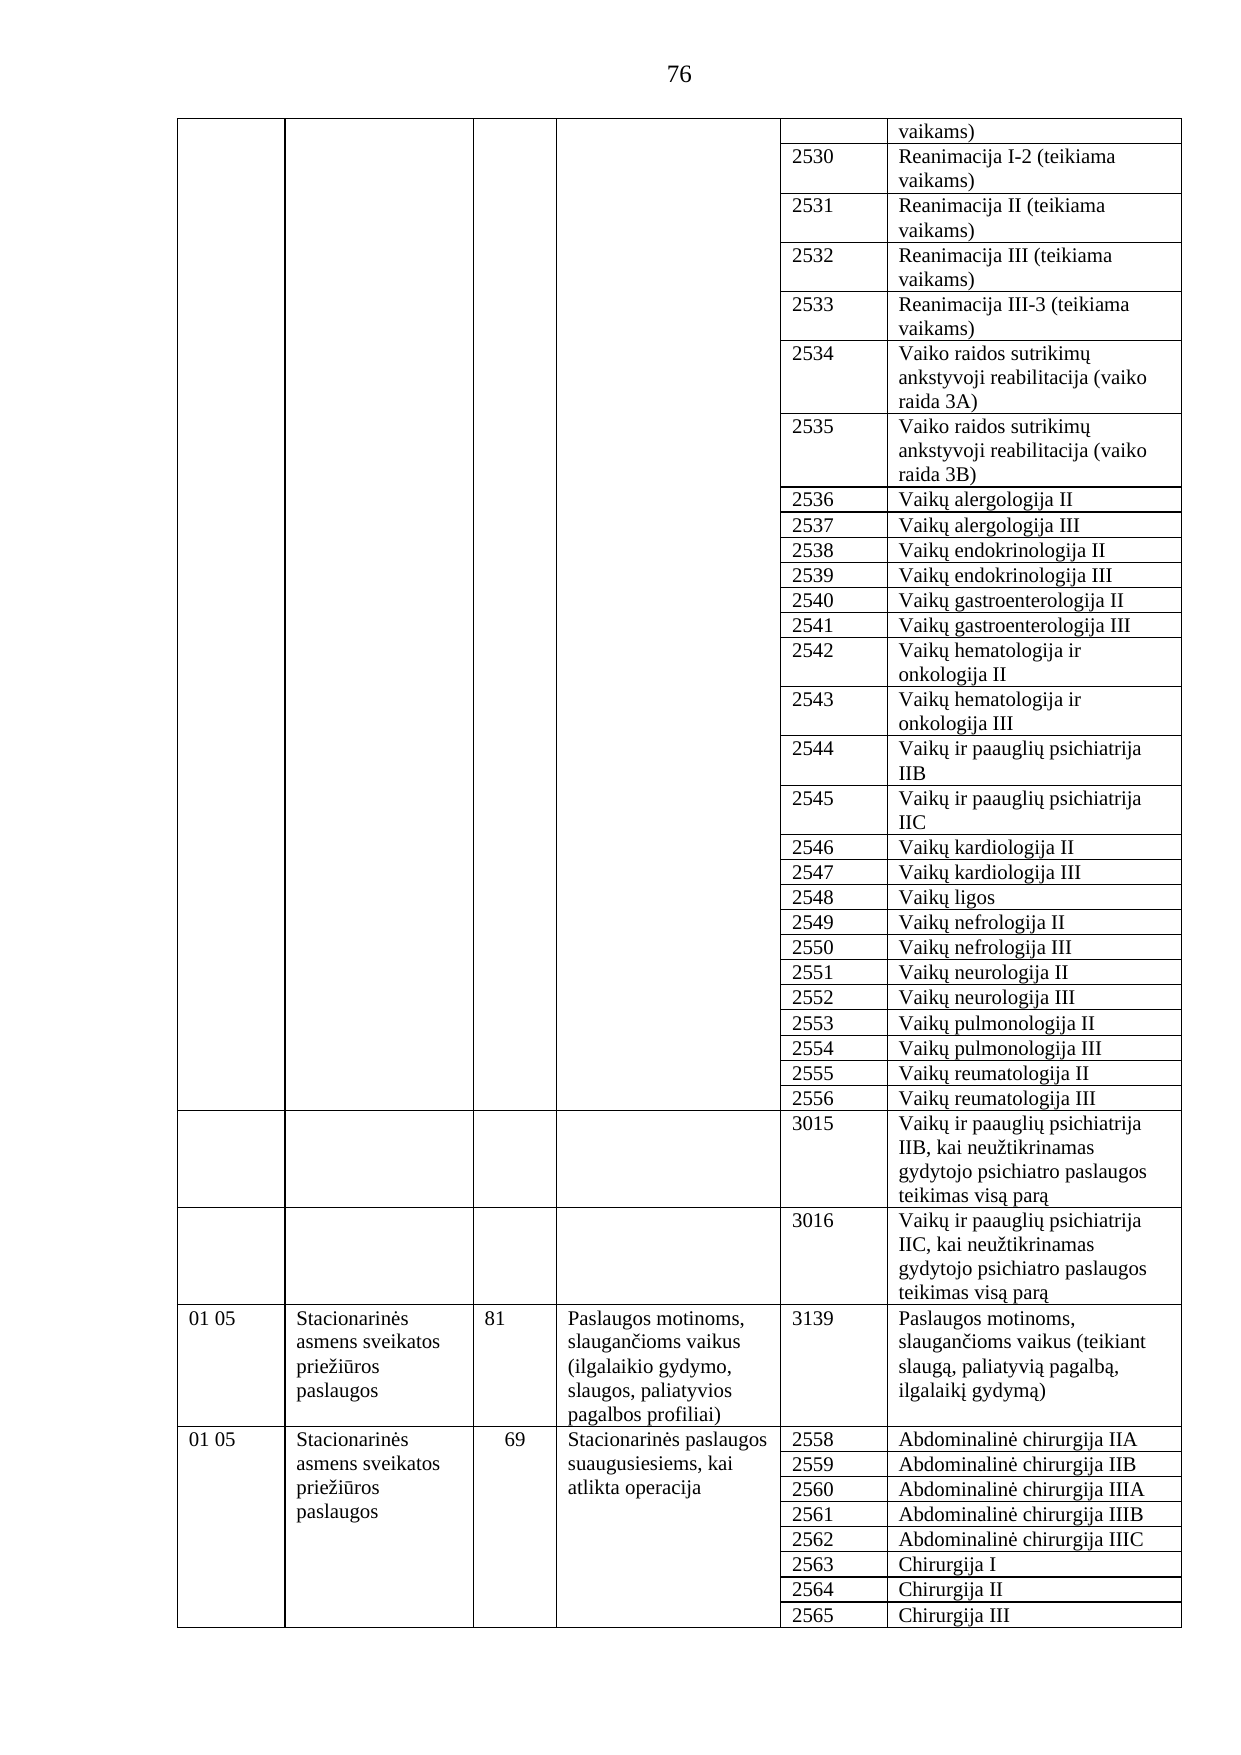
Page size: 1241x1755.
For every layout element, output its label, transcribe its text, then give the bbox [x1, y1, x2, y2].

table_cell 2546 [781, 835, 887, 859]
table_cell 2536 [781, 488, 887, 511]
table_cell 2559 [781, 1452, 887, 1476]
table_cell Vaikų kardiologija II [888, 835, 1181, 859]
table_cell Vaikų ir paauglių psichiatrija IIB [888, 736, 1181, 784]
table_cell Vaikų ligos [888, 885, 1181, 909]
table_cell 01 05 [178, 1427, 284, 1627]
table_cell 2550 [781, 935, 887, 959]
table_cell 2554 [781, 1036, 887, 1059]
table_cell 2563 [781, 1552, 887, 1576]
table_cell 01 05 [178, 1305, 284, 1426]
table_cell vaikams) [888, 119, 1181, 143]
table_cell 2537 [781, 513, 887, 537]
table_cell [178, 119, 284, 1110]
table_cell Stacionarinės paslaugos suaugusiesiems, kai atlikta operacija [557, 1427, 780, 1627]
table_cell Vaikų neurologija III [888, 985, 1181, 1009]
table_cell 2561 [781, 1502, 887, 1526]
table_cell 2553 [781, 1010, 887, 1034]
table_cell 3015 [781, 1111, 887, 1207]
table_cell 2564 [781, 1578, 887, 1601]
table_cell 2538 [781, 538, 887, 562]
table_cell 2533 [781, 292, 887, 340]
table_cell 3139 [781, 1305, 887, 1426]
table_cell 2541 [781, 613, 887, 637]
table_cell Vaikų reumatologija III [888, 1086, 1181, 1110]
table_cell 2531 [781, 194, 887, 242]
table_cell 2543 [781, 687, 887, 735]
table_cell [286, 1208, 473, 1304]
table_cell Vaikų endokrinologija III [888, 563, 1181, 587]
table_cell 81 [474, 1305, 556, 1426]
table_cell Vaikų ir paauglių psichiatrija IIB, kai neužtikrinamas gydytojo psichiatro paslaugos teikimas visą parą [888, 1111, 1181, 1207]
table_cell Vaiko raidos sutrikimų ankstyvoji reabilitacija (vaiko raida 3B) [888, 414, 1181, 486]
table_cell Vaiko raidos sutrikimų ankstyvoji reabilitacija (vaiko raida 3A) [888, 341, 1181, 413]
table_cell [474, 1208, 556, 1304]
table_cell [286, 1111, 473, 1207]
table_cell 3016 [781, 1208, 887, 1304]
table_cell [781, 119, 887, 143]
table_cell Vaikų hematologija ir onkologija III [888, 687, 1181, 735]
table_cell Vaikų kardiologija III [888, 860, 1181, 884]
table_cell [286, 119, 473, 1110]
table_cell 2560 [781, 1477, 887, 1501]
table_cell 2542 [781, 638, 887, 686]
table_cell Reanimacija I-2 (teikiama vaikams) [888, 144, 1181, 192]
table_cell Chirurgija I [888, 1552, 1181, 1576]
table_cell [557, 1208, 780, 1304]
table_cell Paslaugos motinoms, slaugančioms vaikus (teikiant slaugą, paliatyvią pagalbą, ilgalaikį gydymą) [888, 1305, 1181, 1426]
table_cell Vaikų nefrologija III [888, 935, 1181, 959]
table_cell 2548 [781, 885, 887, 909]
table_cell Abdominalinė chirurgija IIIB [888, 1502, 1181, 1526]
table_cell 2539 [781, 563, 887, 587]
table_cell 2545 [781, 786, 887, 834]
table_cell [178, 1111, 284, 1207]
table_cell Vaikų pulmonologija II [888, 1010, 1181, 1034]
table_cell 2565 [781, 1603, 887, 1627]
table_cell 2544 [781, 736, 887, 784]
table_cell Reanimacija II (teikiama vaikams) [888, 194, 1181, 242]
table_cell Vaikų alergologija II [888, 488, 1181, 511]
table_cell Vaikų endokrinologija II [888, 538, 1181, 562]
table_cell Vaikų alergologija III [888, 513, 1181, 537]
table_cell Vaikų gastroenterologija III [888, 613, 1181, 637]
table_cell 2562 [781, 1527, 887, 1551]
table_cell Reanimacija III (teikiama vaikams) [888, 243, 1181, 291]
table_cell 2534 [781, 341, 887, 413]
table_cell Paslaugos motinoms, slaugančioms vaikus (ilgalaikio gydymo, slaugos, paliatyvios pagalbos profiliai) [557, 1305, 780, 1426]
table_cell Vaikų hematologija ir onkologija II [888, 638, 1181, 686]
table_cell 2552 [781, 985, 887, 1009]
table_cell 2549 [781, 910, 887, 934]
table_cell 2556 [781, 1086, 887, 1110]
table_cell Reanimacija III-3 (teikiama vaikams) [888, 292, 1181, 340]
table_cell 2535 [781, 414, 887, 486]
table_cell 2558 [781, 1427, 887, 1451]
table_cell Chirurgija II [888, 1578, 1181, 1601]
table_cell 2551 [781, 960, 887, 984]
table_cell [557, 1111, 780, 1207]
table_cell 69 [474, 1427, 556, 1627]
table_cell Abdominalinė chirurgija IIB [888, 1452, 1181, 1476]
table_cell Abdominalinė chirurgija IIA [888, 1427, 1181, 1451]
table_cell Vaikų ir paauglių psichiatrija IIC, kai neužtikrinamas gydytojo psichiatro paslaugos teikimas visą parą [888, 1208, 1181, 1304]
table_cell Abdominalinė chirurgija IIIA [888, 1477, 1181, 1501]
table_cell Vaikų ir paauglių psichiatrija IIC [888, 786, 1181, 834]
table_cell Vaikų gastroenterologija II [888, 588, 1181, 612]
table_cell Vaikų pulmonologija III [888, 1036, 1181, 1059]
table_cell [557, 119, 780, 1110]
table_cell Vaikų nefrologija II [888, 910, 1181, 934]
table_cell Chirurgija III [888, 1603, 1181, 1627]
table_cell 2547 [781, 860, 887, 884]
table_cell 2532 [781, 243, 887, 291]
table_cell Abdominalinė chirurgija IIIC [888, 1527, 1181, 1551]
table_cell Vaikų reumatologija II [888, 1061, 1181, 1085]
table_cell Stacionarinės asmens sveikatos priežiūros paslaugos [286, 1427, 473, 1627]
table_cell 2540 [781, 588, 887, 612]
table_cell [474, 119, 556, 1110]
table_cell [178, 1208, 284, 1304]
table_cell [474, 1111, 556, 1207]
table_cell 2555 [781, 1061, 887, 1085]
table_cell Stacionarinės asmens sveikatos priežiūros paslaugos [286, 1305, 473, 1426]
table_cell 2530 [781, 144, 887, 192]
table_cell Vaikų neurologija II [888, 960, 1181, 984]
